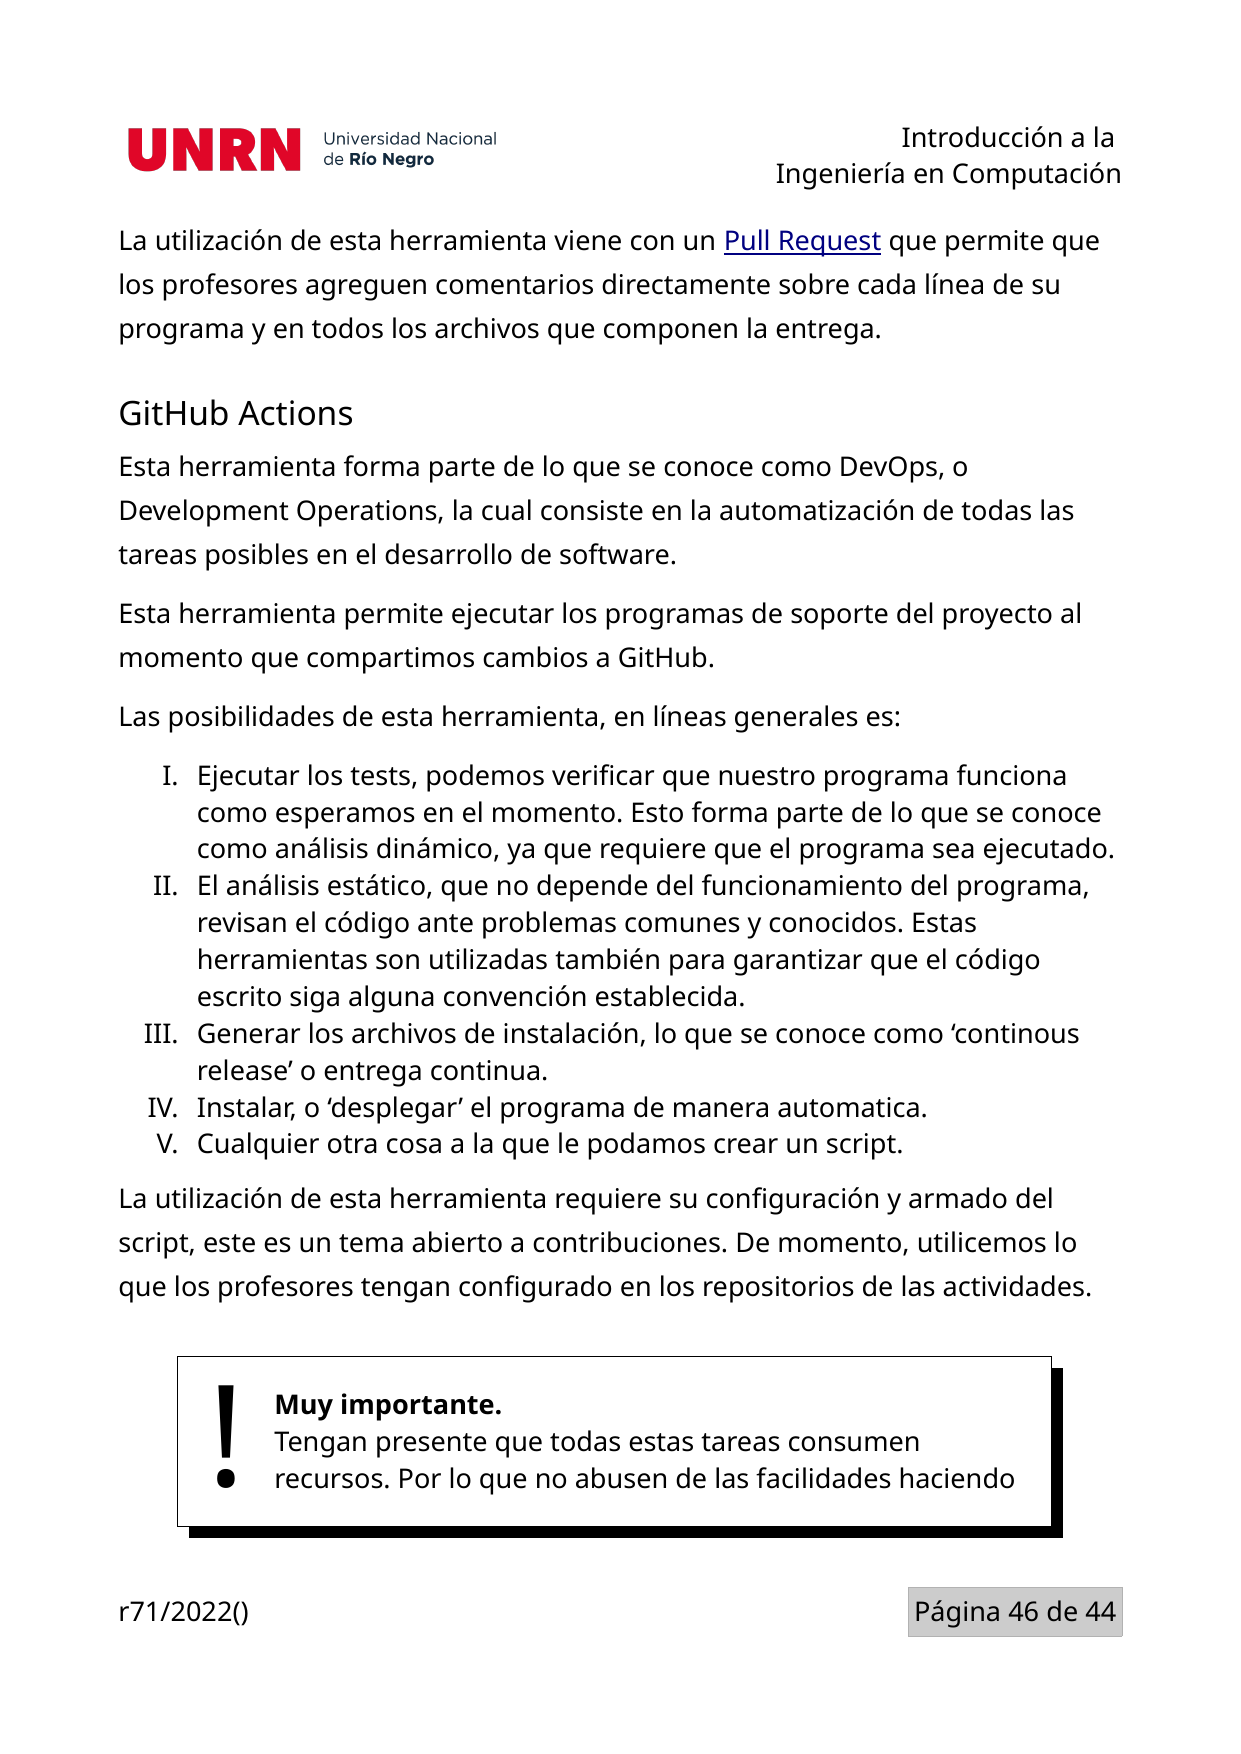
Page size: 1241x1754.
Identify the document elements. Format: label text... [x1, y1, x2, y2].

list Instalar, o ‘desplegar’ el programa de manera automatica. [178, 1088, 1122, 1125]
text Esta herramienta forma parte de lo que se conoce como DevOps, o Development Operations, la cual consiste en la automatización de todas las tareas posibles en el desarrollo de software. [118, 447, 1122, 573]
list Ejecutar los tests, podemos verificar que nuestro programa funciona como esperamos en el momento. Esto forma parte de lo que se conoce como análisis dinámico, ya que requiere que el programa sea ejecutado. [178, 756, 1122, 867]
list Cualquier otra cosa a la que le podamos crear un script. [178, 1125, 1122, 1162]
list Generar los archivos de instalación, lo que se conoce como ‘continous release’ o entrega continua. [178, 1014, 1122, 1088]
text La utilización de esta herramienta requiere su configuración y armado del script, este es un tema abierto a contribuciones. De momento, utilicemos lo que los profesores tengan configurado en los repositorios de las actividades. [118, 1179, 1122, 1305]
text La utilización de esta herramienta viene con un Pull Request que permite que los profesores agreguen comentarios directamente sobre cada línea de su programa y en todos los archivos que componen la entrega. [118, 221, 1122, 347]
text !Muy importante. Tengan presente que todas estas tareas consumen recursos. Por lo que no abusen de las facilidades haciendo [178, 1357, 1051, 1526]
subtitle GitHub Actions [118, 389, 1122, 435]
text Esta herramienta permite ejecutar los programas de soporte del proyecto al momento que compartimos cambios a GitHub. [118, 594, 1122, 676]
picture [118, 118, 505, 180]
text Las posibilidades de esta herramienta, en líneas generales es: [118, 697, 1122, 734]
list El análisis estático, que no depende del funcionamiento del programa, revisan el código ante problemas comunes y conocidos. Estas herramientas son utilizadas también para garantizar que el código escrito siga alguna convención establecida. [178, 867, 1122, 1014]
